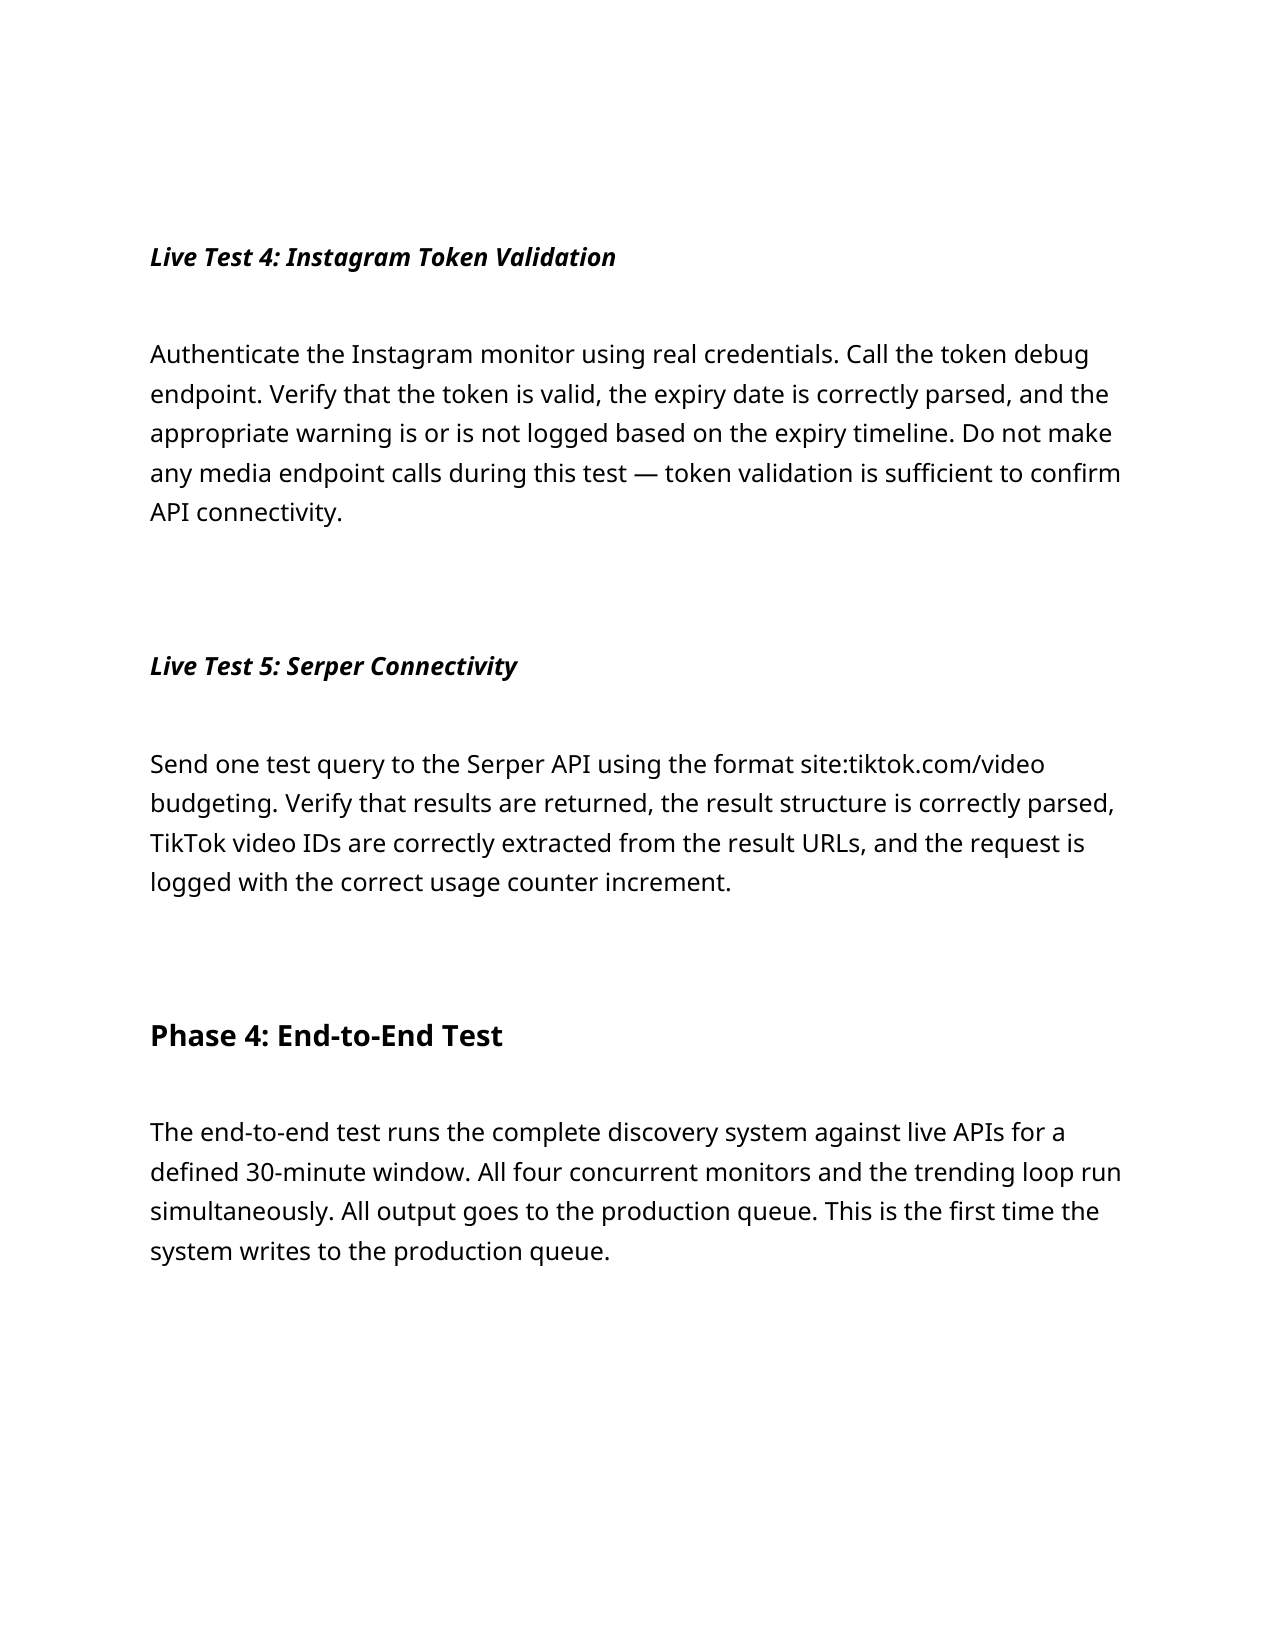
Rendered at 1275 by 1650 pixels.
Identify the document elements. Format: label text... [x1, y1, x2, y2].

text The end-to-end test runs the complete discovery system against live APIs for a defined 30-minute window. All four concurrent monitors and the trending loop run simultaneously. All output goes to the production queue. This is the first time the system writes to the production queue. [150, 1115, 1125, 1268]
subtitle Live Test 5: Serper Connectivity [150, 649, 1125, 683]
subtitle Live Test 4: Instagram Token Validation [150, 239, 1125, 273]
text Send one test query to the Serper API using the format site:tiktok.com/video budgeting. Verify that results are returned, the result structure is correctly parsed, TikTok video IDs are correctly extracted from the result URLs, and the request is logged with the correct usage counter increment. [150, 747, 1125, 899]
subtitle Phase 4: End-to-End Test [150, 1015, 1125, 1054]
text Authenticate the Instagram monitor using real credentials. Call the token debug endpoint. Verify that the token is valid, the expiry date is correctly parsed, and the appropriate warning is or is not logged based on the expiry timeline. Do not make any media endpoint calls during this test — token validation is sufficient to confirm API connectivity. [150, 337, 1125, 529]
